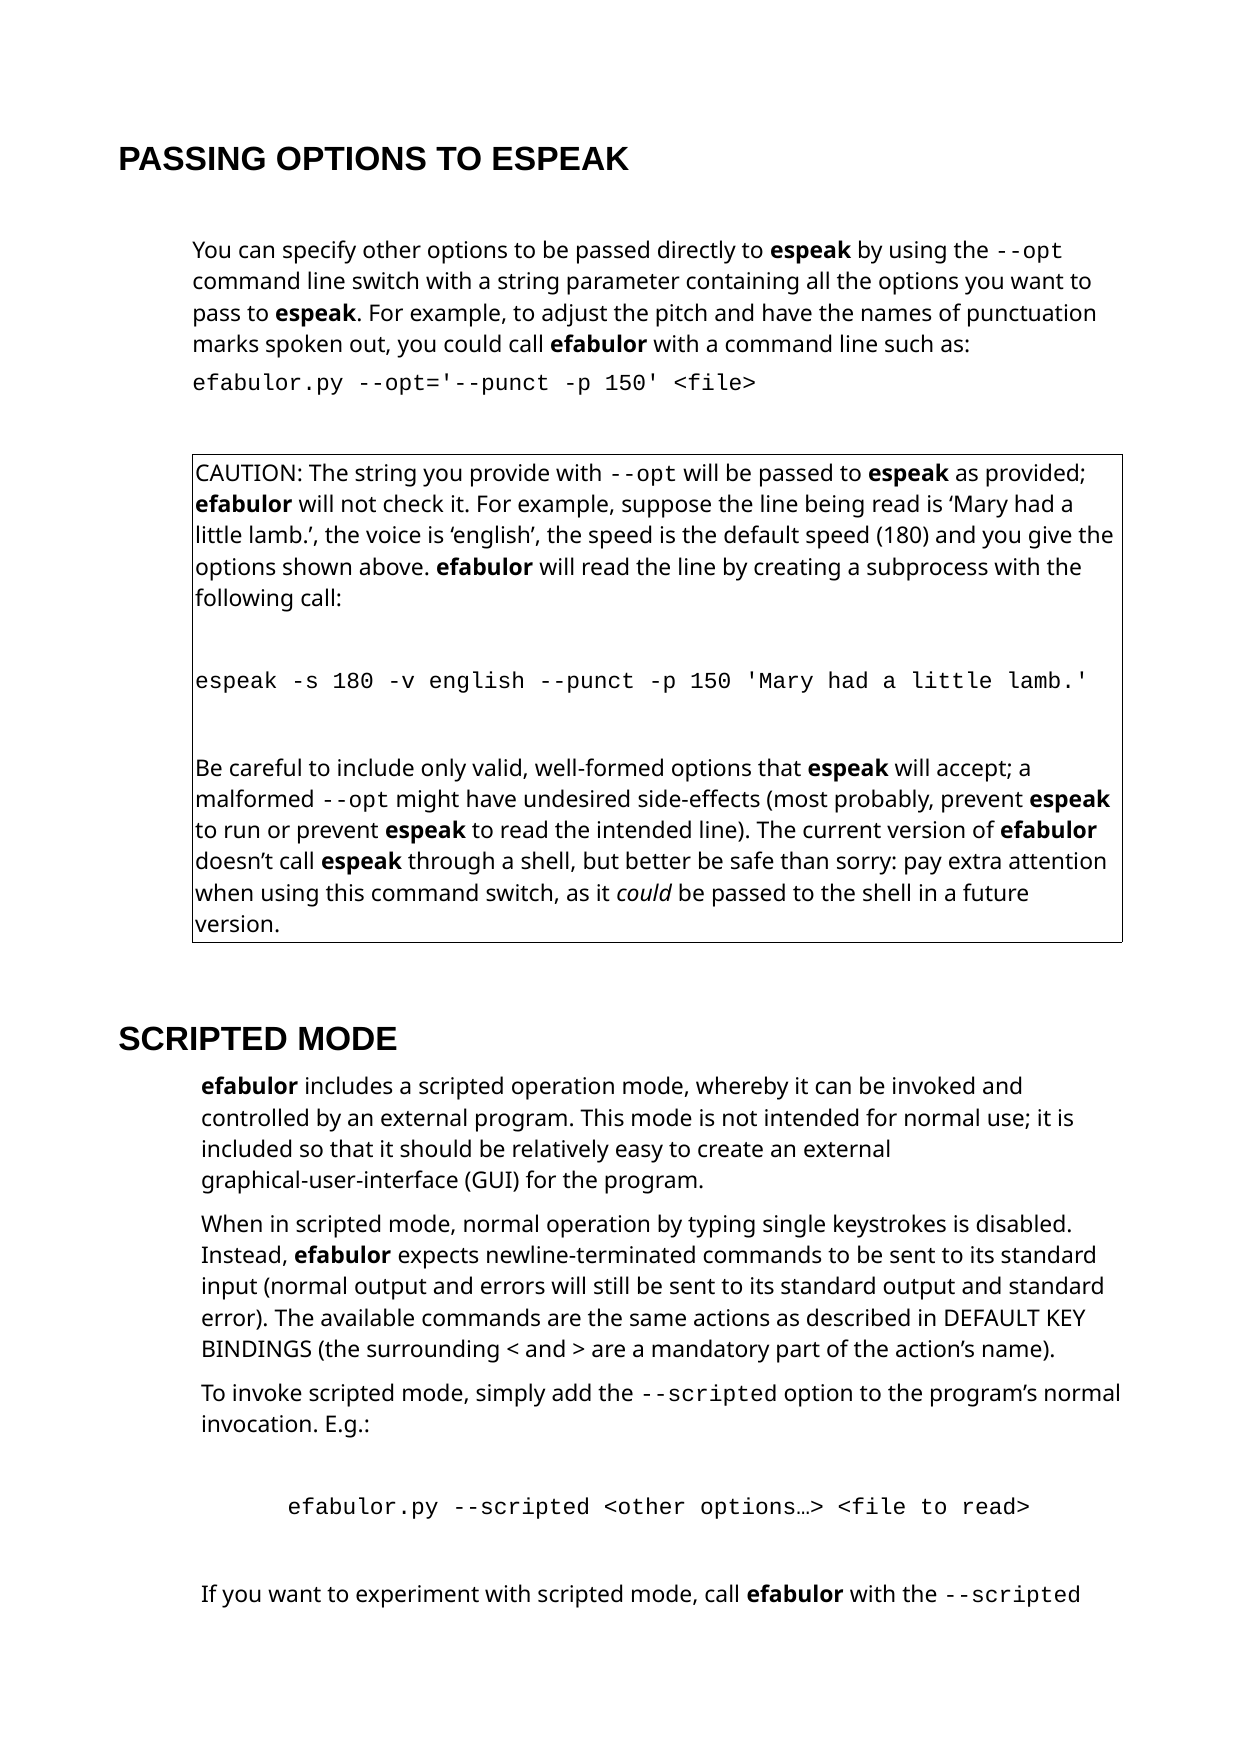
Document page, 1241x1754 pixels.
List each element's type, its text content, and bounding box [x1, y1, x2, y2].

subtitle SCRIPTED MODE [118, 1019, 1122, 1058]
text efabulor includes a scripted operation mode, whereby it can be invoked and controlled by an external program. This mode is not intended for normal use; it is included so that it should be relatively easy to create an external graphical‑user‑interface (GUI) for the program. [201, 1070, 1122, 1195]
text When in scripted mode, normal operation by typing single keystrokes is disabled. Instead, efabulor expects newline‑terminated commands to be sent to its standard input (normal output and errors will still be sent to its standard output and standard error). The available commands are the same actions as described in DEFAULT KEY BINDINGS (the surrounding < and > are a mandatory part of the action’s name). [201, 1208, 1122, 1364]
text CAUTION: The string you provide with ‑‑opt will be passed to espeak as provided; efabulor will not check it. For example, suppose the line being read is ‘Mary had a little lamb.’, the voice is ‘english’, the speed is the default speed (180) and you give the options shown above. efabulor will read the line by creating a subprocess with the following call: [193, 455, 1122, 613]
text If you want to experiment with scripted mode, call efabulor with the ‑‑scripted [201, 1578, 1122, 1609]
subtitle PASSING OPTIONS TO ESPEAK [118, 139, 1122, 178]
text efabulor.py ‑‑scripted <other options…> <file to read> [195, 1495, 1122, 1521]
text espeak ‑s 180 ‑v english ‑‑punct ‑p 150 'Mary had a little lamb.' [193, 666, 1122, 695]
text To invoke scripted mode, simply add the ‑‑scripted option to the program’s normal invocation. E.g.: [201, 1377, 1122, 1439]
text You can specify other options to be passed directly to espeak by using the ‑‑opt command line switch with a string parameter containing all the options you want to pass to espeak. For example, to adjust the pitch and have the names of punctuation marks spoken out, you could call efabulor with a command line such as: [192, 234, 1122, 359]
text efabulor.py ‑‑opt='‑‑punct ‑p 150' <file> [192, 371, 1122, 397]
text Be careful to include only valid, well‑formed options that espeak will accept; a malformed ‑‑opt might have undesired side‑effects (most probably, prevent espeak to run or prevent espeak to read the intended line). The current version of efabulor doesn’t call espeak through a shell, but better be safe than sorry: pay extra attention when using this command switch, as it could be passed to the shell in a future version. [193, 748, 1122, 942]
